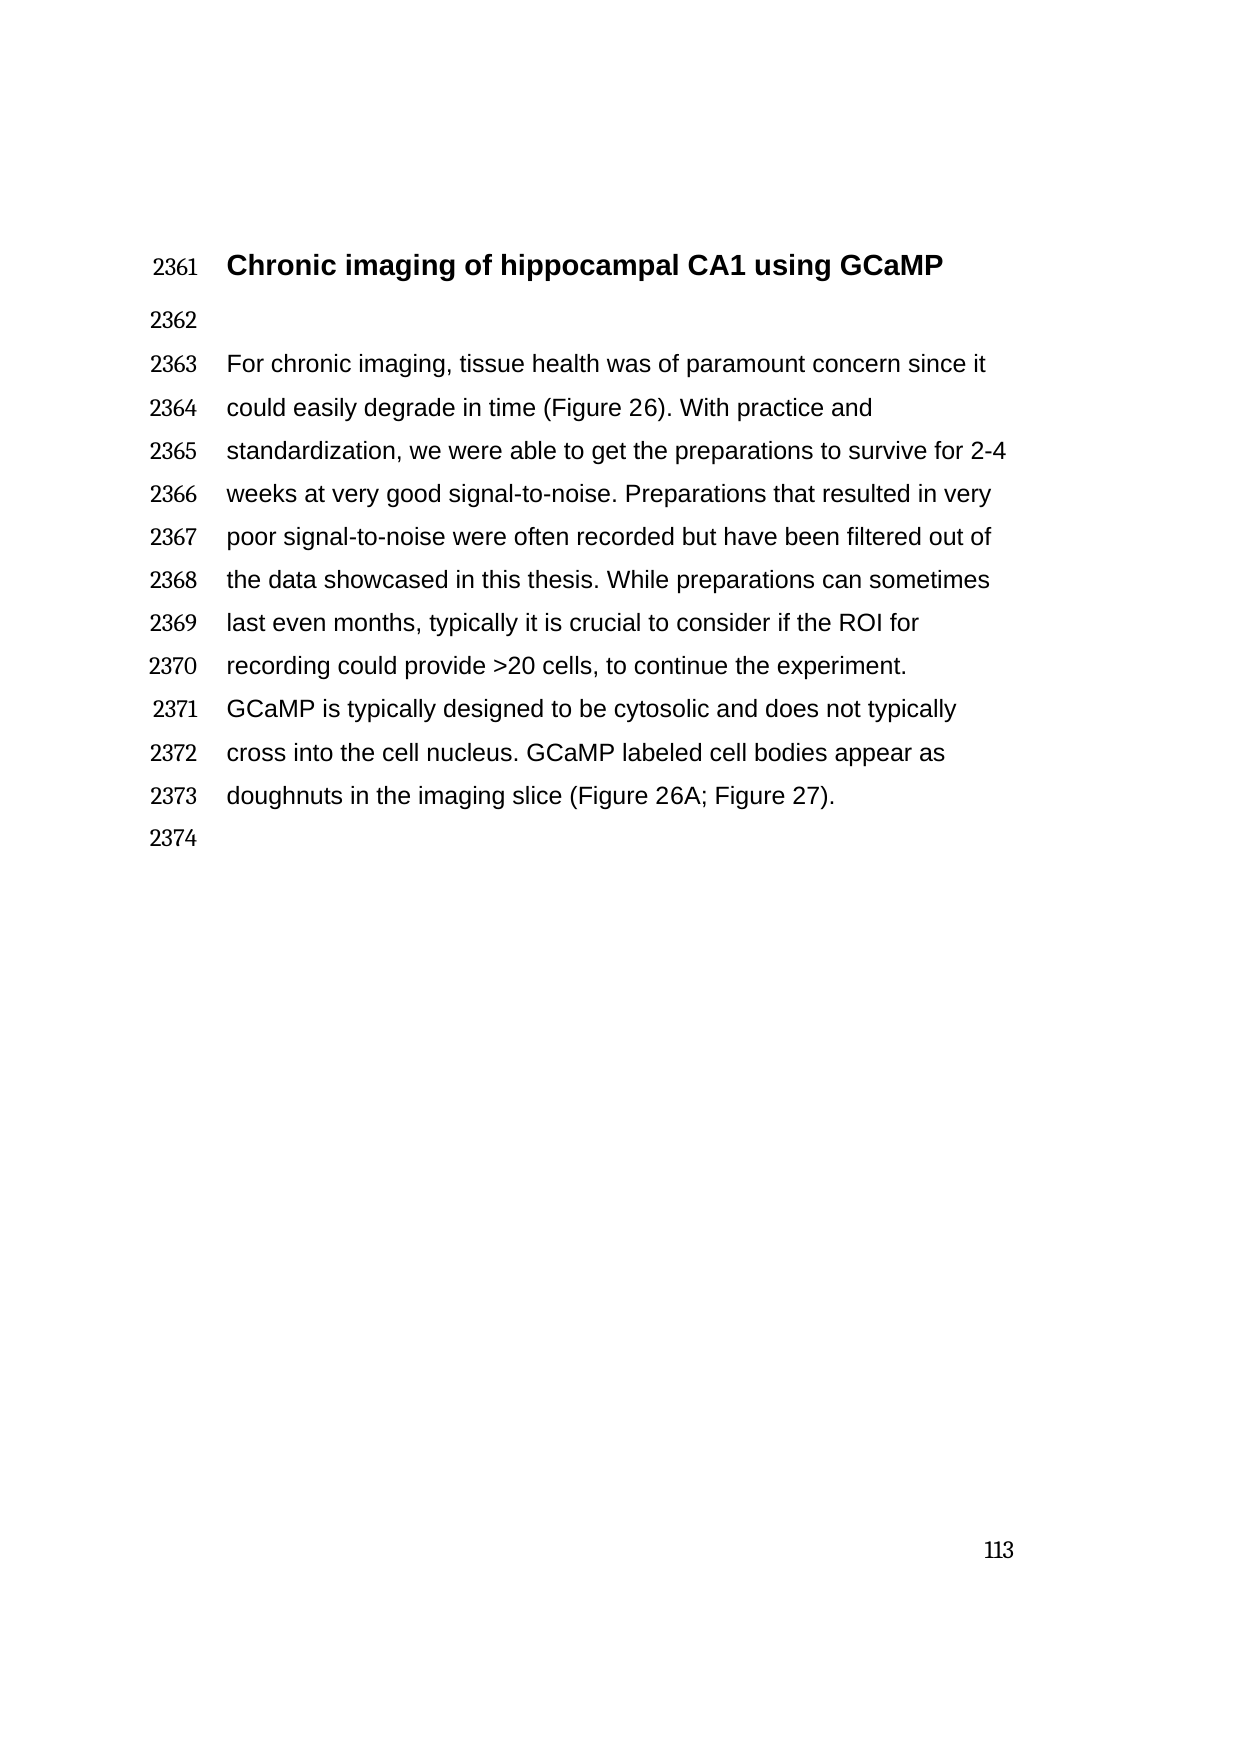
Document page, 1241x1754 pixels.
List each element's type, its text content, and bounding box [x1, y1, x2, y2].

subtitle Chronic imaging of hippocampal CA1 using GCaMP [226, 248, 1014, 281]
text For chronic imaging, tissue health was of paramount concern since it could easily degrade in time (Figure 26). With practice and standardization, we were able to get the preparations to survive for 2-4 weeks at very good signal-to-noise. Preparations that resulted in very poor signal-to-noise were often recorded but have been filtered out of the data showcased in this thesis. While preparations can sometimes last even months, typically it is crucial to consider if the ROI for recording could provide >20 cells, to continue the experiment. [226, 349, 1014, 680]
text GCaMP is typically designed to be cytosolic and does not typically cross into the cell nucleus. GCaMP labeled cell bodies appear as doughnuts in the imaging slice (Figure 26A; Figure 27). [226, 694, 1014, 809]
